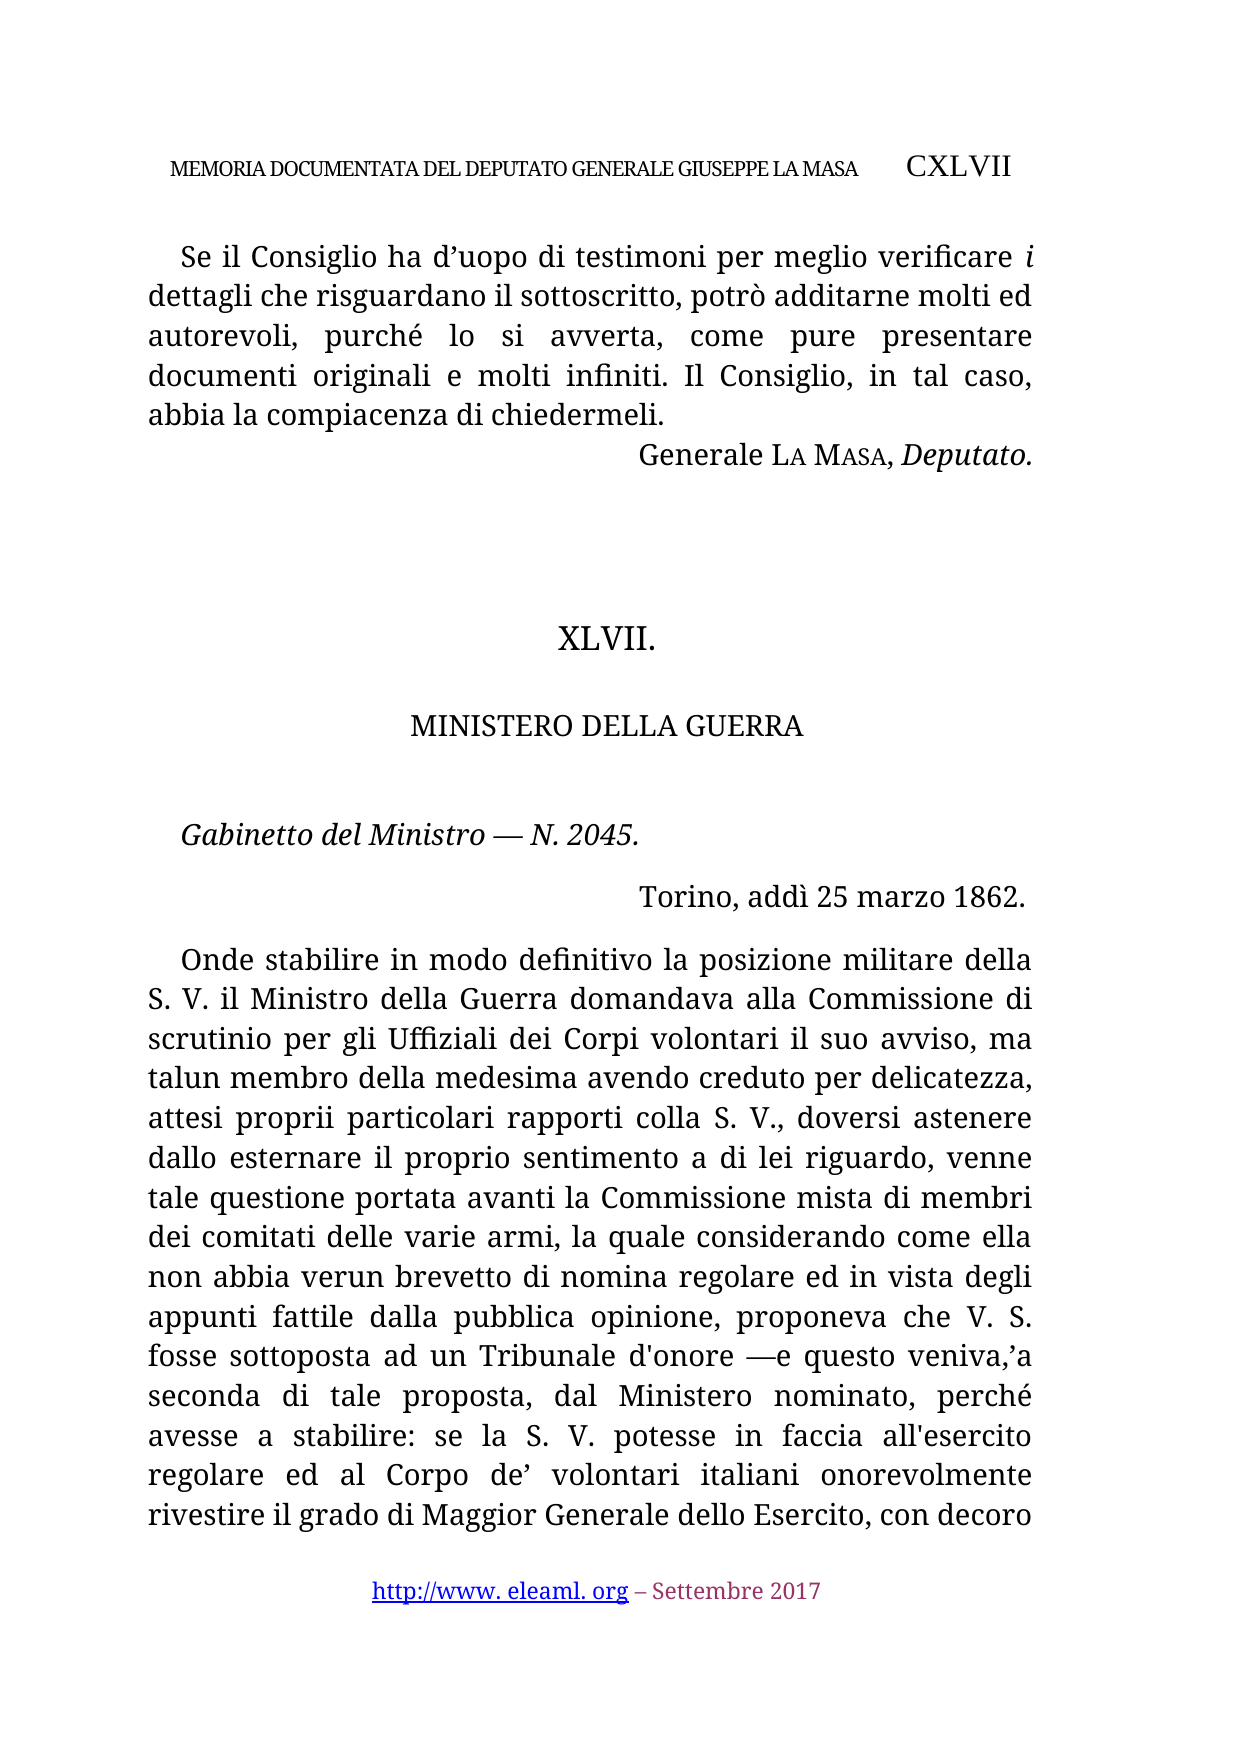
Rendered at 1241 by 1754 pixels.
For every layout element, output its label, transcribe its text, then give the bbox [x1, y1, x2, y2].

text XLVII. [148, 614, 1033, 660]
text Se il Consiglio ha d’uopo di testimoni per meglio verificare i dettagli che risguardano il sottoscritto, potrò additarne molti ed autorevoli, purché lo si avverta, come pure presentare documenti originali e molti infiniti. Il Consiglio, in tal caso, abbia la compiacenza di chiedermeli. [148, 236, 1033, 434]
text Gabinetto del Ministro — N. 2045. [148, 814, 1033, 853]
text Generale La Masa, Deputato. [148, 434, 1033, 474]
text MINISTERO DELLA GUERRA [148, 706, 1033, 745]
text Torino, addì 25 marzo 1862. [148, 876, 1033, 916]
text Onde stabilire in modo definitivo la posizione militare della S. V. il Ministro della Guerra domandava alla Commissione di scrutinio per gli Uffiziali dei Corpi volontari il suo avviso, ma talun membro della medesima avendo creduto per delicatezza, attesi proprii particolari rapporti colla S. V., doversi astenere dallo esternare il proprio sentimento a di lei riguardo, venne tale questione portata avanti la Commissione mista di membri dei comitati delle varie armi, la quale considerando come ella non abbia verun brevetto di nomina regolare ed in vista degli appunti fattile dalla pubblica opinione, proponeva che V. S. fosse sottoposta ad un Tribunale d'onore —e questo veniva,’a seconda di tale proposta, dal Ministero nominato, perché avesse a stabilire: se la S. V. potesse in faccia all'esercito regolare ed al Corpo de’ volontari italiani onorevolmente rivestire il grado di Maggior Generale dello Esercito, con decoro [148, 939, 1033, 1534]
